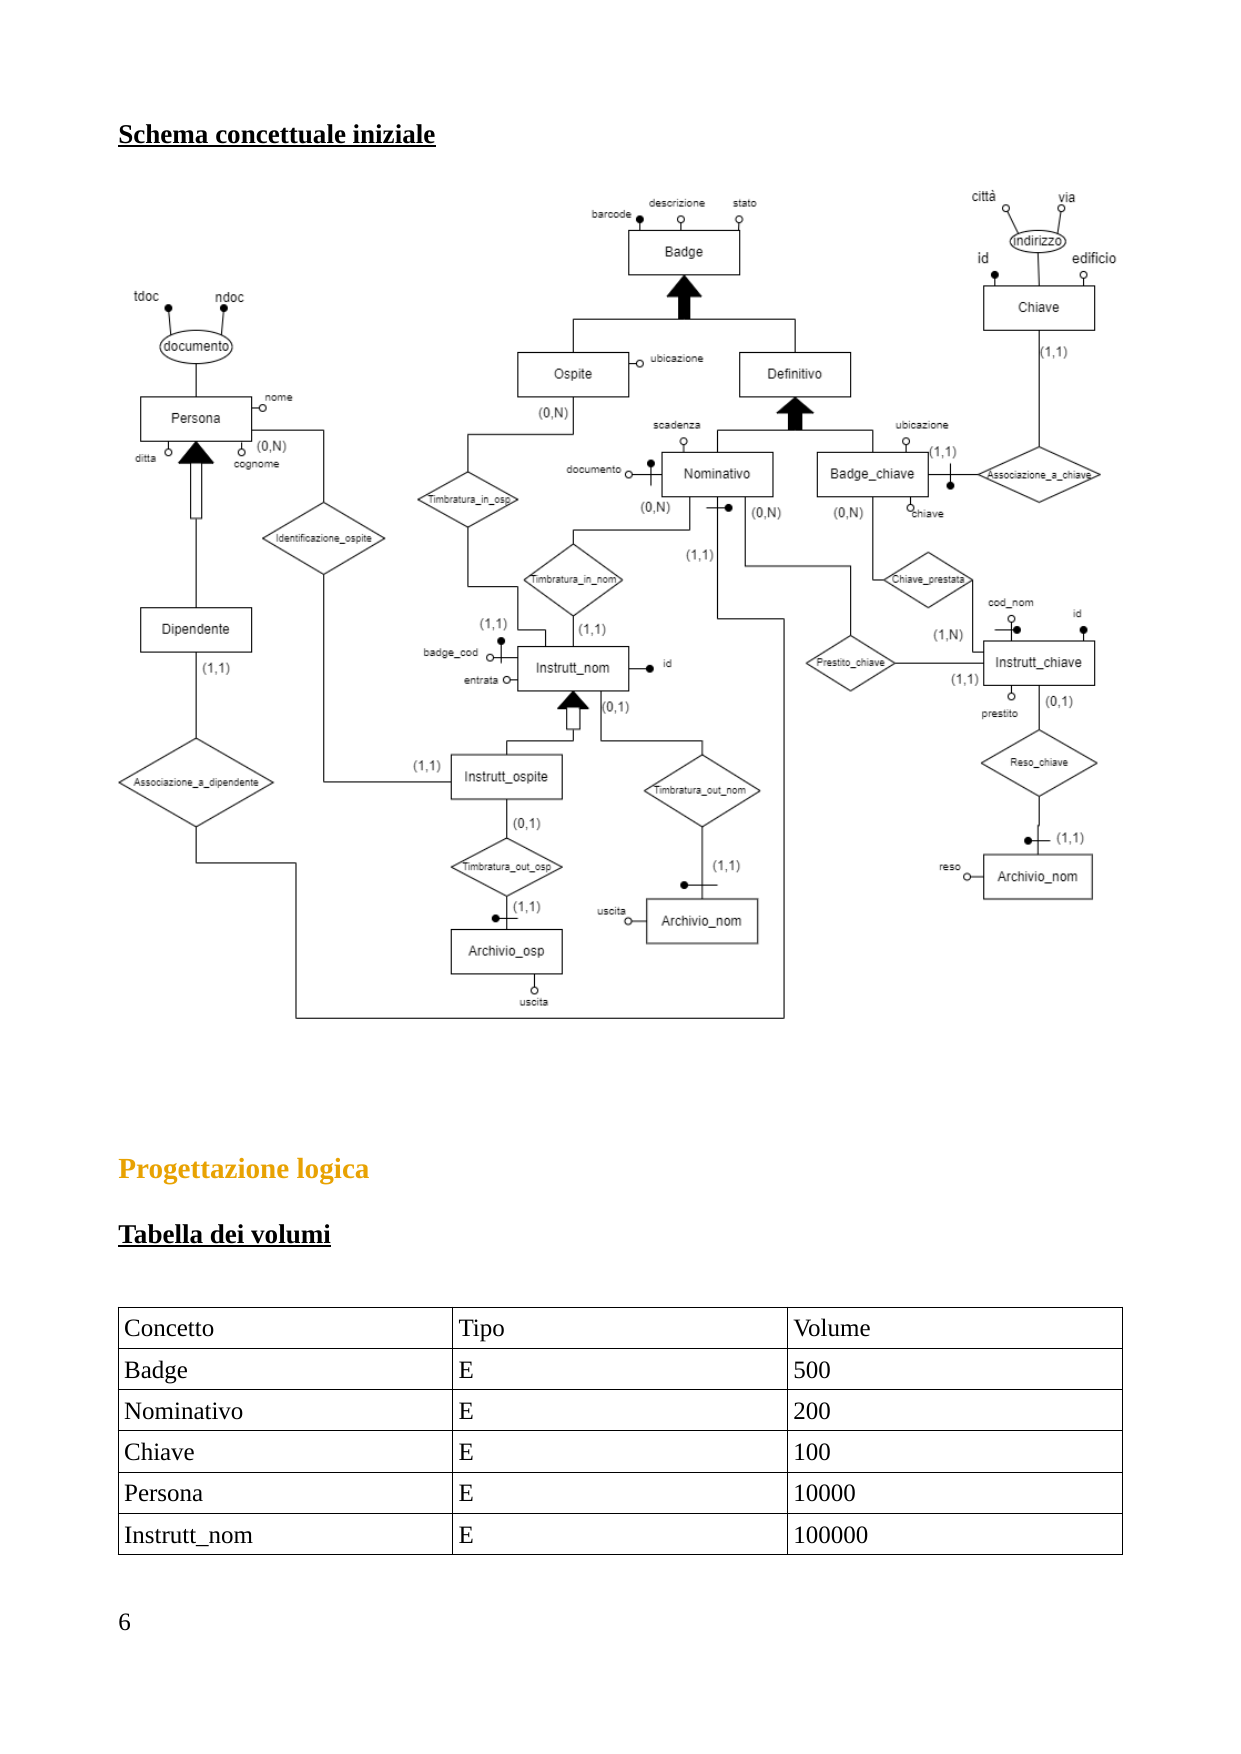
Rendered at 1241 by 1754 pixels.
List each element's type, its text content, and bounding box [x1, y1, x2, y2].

table_cell Chiave [119, 1431, 452, 1472]
picture [118, 180, 1123, 1020]
table_cell E [453, 1431, 787, 1472]
table_cell E [453, 1390, 787, 1430]
table_header Concetto [119, 1308, 452, 1348]
table_header Tipo [453, 1308, 787, 1348]
table_cell 200 [788, 1390, 1122, 1430]
table_cell E [453, 1349, 787, 1389]
table_cell Instrutt_nom [119, 1514, 452, 1554]
table_cell Badge [119, 1349, 452, 1389]
table_cell 10000 [788, 1473, 1122, 1513]
table_cell E [453, 1514, 787, 1554]
text Schema concettuale iniziale [118, 118, 1122, 149]
table_cell E [453, 1473, 787, 1513]
table_cell 100 [788, 1431, 1122, 1472]
table_header Volume [788, 1308, 1122, 1348]
table_cell 500 [788, 1349, 1122, 1389]
table_cell Nominativo [119, 1390, 452, 1430]
text Tabella dei volumi [118, 1218, 1122, 1249]
table_cell Persona [119, 1473, 452, 1513]
text Progettazione logica [118, 1151, 1122, 1184]
table_cell 100000 [788, 1514, 1122, 1554]
